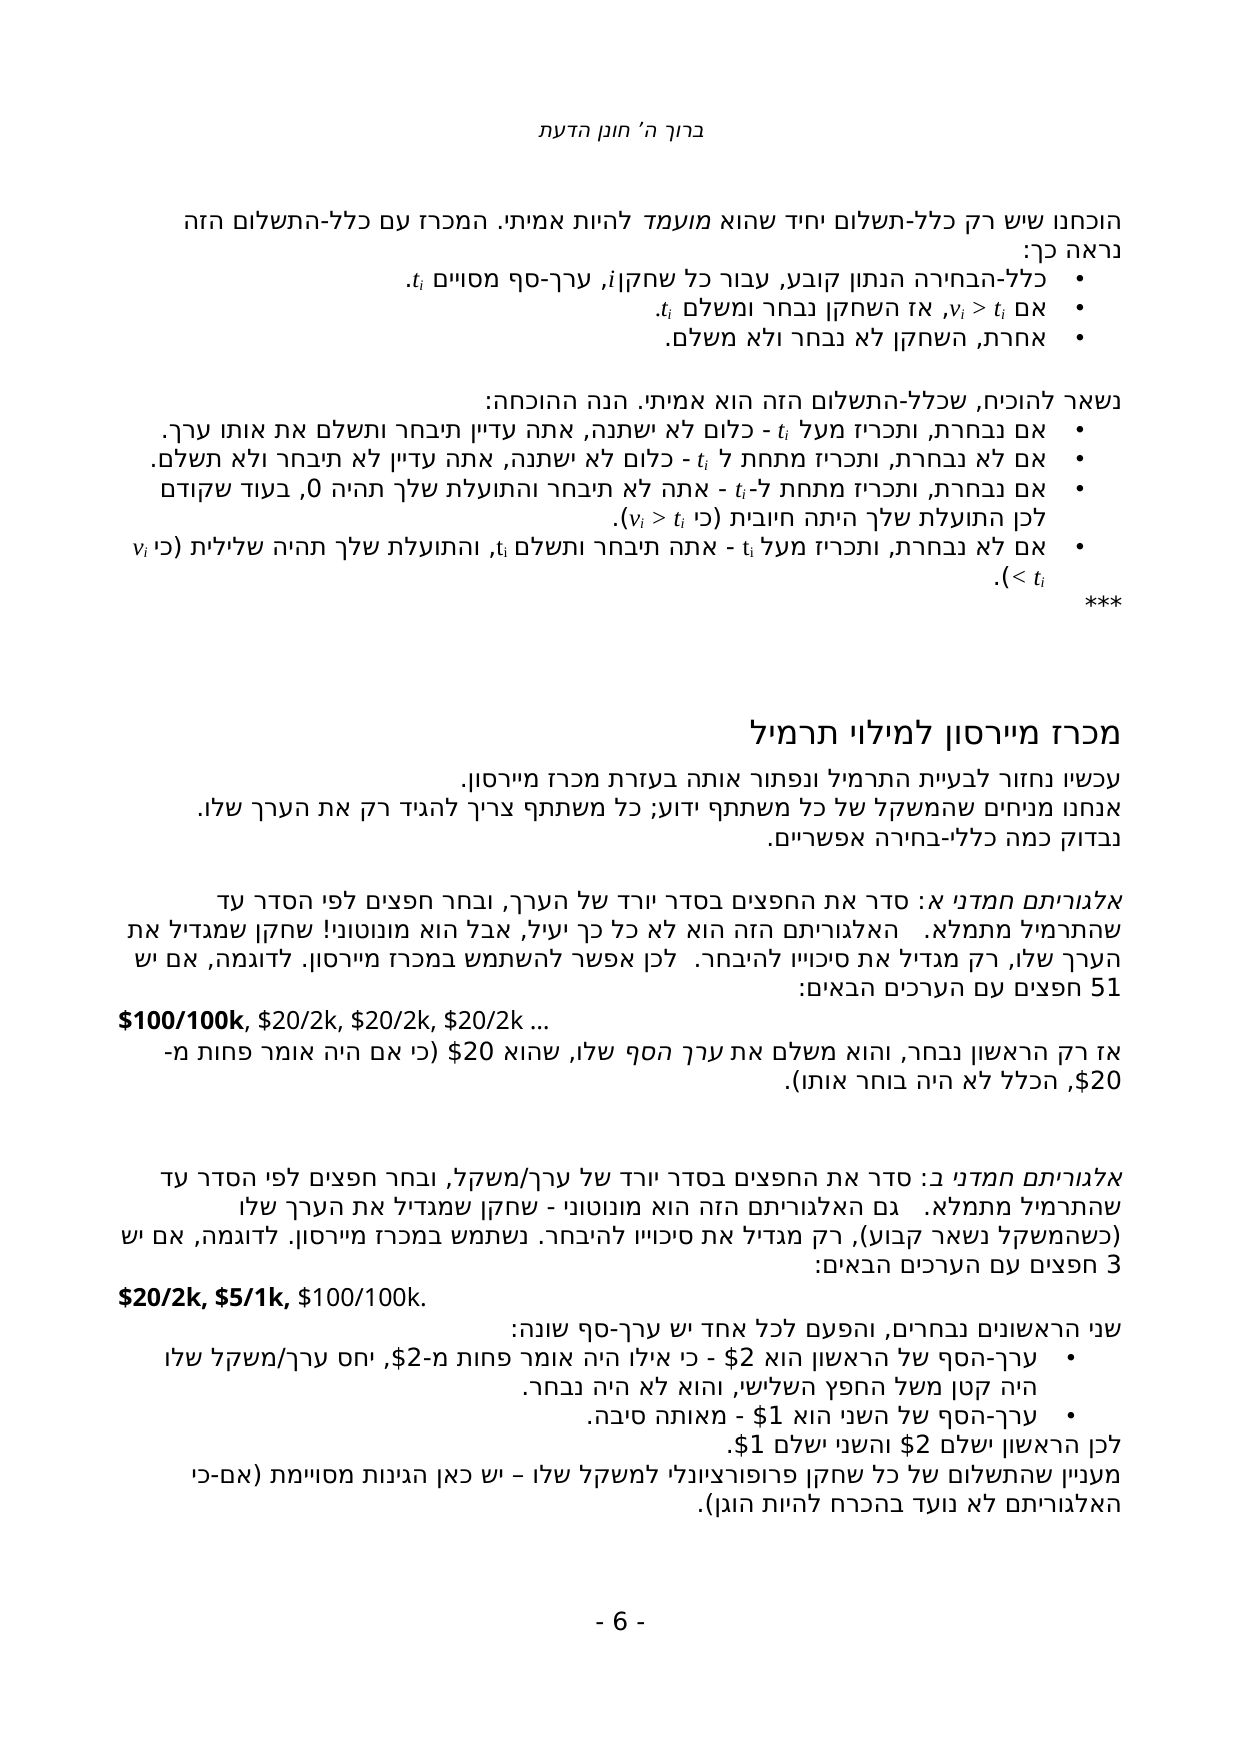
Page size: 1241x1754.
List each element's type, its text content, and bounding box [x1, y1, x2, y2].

text $20/2k, $5/1k, $100/100k. [118, 1280, 1122, 1314]
text עכשיו נחזור לבעיית התרמיל ונפתור אותה בעזרת מכרז מיירסון. [118, 764, 1122, 794]
text $100/100k, $20/2k, $20/2k, $20/2k … [118, 1003, 1122, 1037]
list ערך-הסף של השני הוא $1 - מאותה סיבה. [118, 1401, 1076, 1431]
text *** [118, 591, 1122, 620]
list ערך-הסף של הראשון הוא $2 - כי אילו היה אומר פחות מ-$2, יחס ערך/משקל שלו היה קטן משל החפץ השלישי, והוא לא היה נבחר. [118, 1343, 1076, 1401]
list אחרת, השחקן לא נבחר ולא משלם. [118, 323, 1084, 352]
list אם נבחרת, ותכריז מעל ti - כלום לא ישתנה, אתה עדיין תיבחר ותשלם את אותו ערך. [118, 415, 1084, 444]
text שני הראשונים נבחרים, והפעם לכל אחד יש ערך-סף שונה: [118, 1314, 1122, 1343]
text אנחנו מניחים שהמשקל של כל משתתף ידוע; כל משתתף צריך להגיד רק את הערך שלו. [118, 794, 1122, 823]
subtitle מכרז מיירסון למילוי תרמיל [118, 713, 1122, 752]
list אם נבחרת, ותכריז מתחת ל-ti - אתה לא תיבחר והתועלת שלך תהיה 0, בעוד שקודם לכן התועלת שלך היתה חיובית (כי vi > ti). [118, 474, 1084, 532]
text לכן הראשון ישלם $2 והשני ישלם $1. [118, 1431, 1122, 1460]
text אלגוריתם חמדני ב: סדר את החפצים בסדר יורד של ערך/משקל, ובחר חפצים לפי הסדר עד שהתרמיל מתמלא. גם האלגוריתם הזה הוא מונוטוני - שחקן שמגדיל את הערך שלו (כשהמשקל נשאר קבוע), רק מגדיל את סיכוייו להיבחר. נשתמש במכרז מיירסון. לדוגמה, אם יש 3 חפצים עם הערכים הבאים: [118, 1163, 1122, 1280]
text אלגוריתם חמדני א: סדר את החפצים בסדר יורד של הערך, ובחר חפצים לפי הסדר עד שהתרמיל מתמלא. האלגוריתם הזה הוא לא כל כך יעיל, אבל הוא מונוטוני! שחקן שמגדיל את הערך שלו, רק מגדיל את סיכוייו להיבחר. לכן אפשר להשתמש במכרז מיירסון. לדוגמה, אם יש 51 חפצים עם הערכים הבאים: [118, 886, 1122, 1003]
text הוכחנו שיש רק כלל-תשלום יחיד שהוא מועמד להיות אמיתי. המכרז עם כלל-התשלום הזה נראה כך: [118, 206, 1122, 264]
text מעניין שהתשלום של כל שחקן פרופורציונלי למשקל שלו – יש כאן הגינות מסויימת (אם-כי האלגוריתם לא נועד בהכרח להיות הוגן). [118, 1460, 1122, 1518]
list אם לא נבחרת, ותכריז מתחת ל ti - כלום לא ישתנה, אתה עדיין לא תיבחר ולא תשלם. [118, 444, 1084, 474]
text אז רק הראשון נבחר, והוא משלם את ערך הסף שלו, שהוא $20 (כי אם היה אומר פחות מ-$20, הכלל לא היה בוחר אותו). [118, 1037, 1122, 1095]
list אם לא נבחרת, ותכריז מעל ti - אתה תיבחר ותשלם ti, והתועלת שלך תהיה שלילית (כי vi < ti). [118, 532, 1084, 591]
text נבדוק כמה כללי-בחירה אפשריים. [118, 823, 1122, 852]
text נשאר להוכיח, שכלל-התשלום הזה הוא אמיתי. הנה ההוכחה: [118, 386, 1122, 415]
list כלל-הבחירה הנתון קובע, עבור כל שחקןi, ערך-סף מסויים ti. [118, 264, 1084, 293]
list אם vi > ti, אז השחקן נבחר ומשלם ti. [118, 293, 1084, 323]
